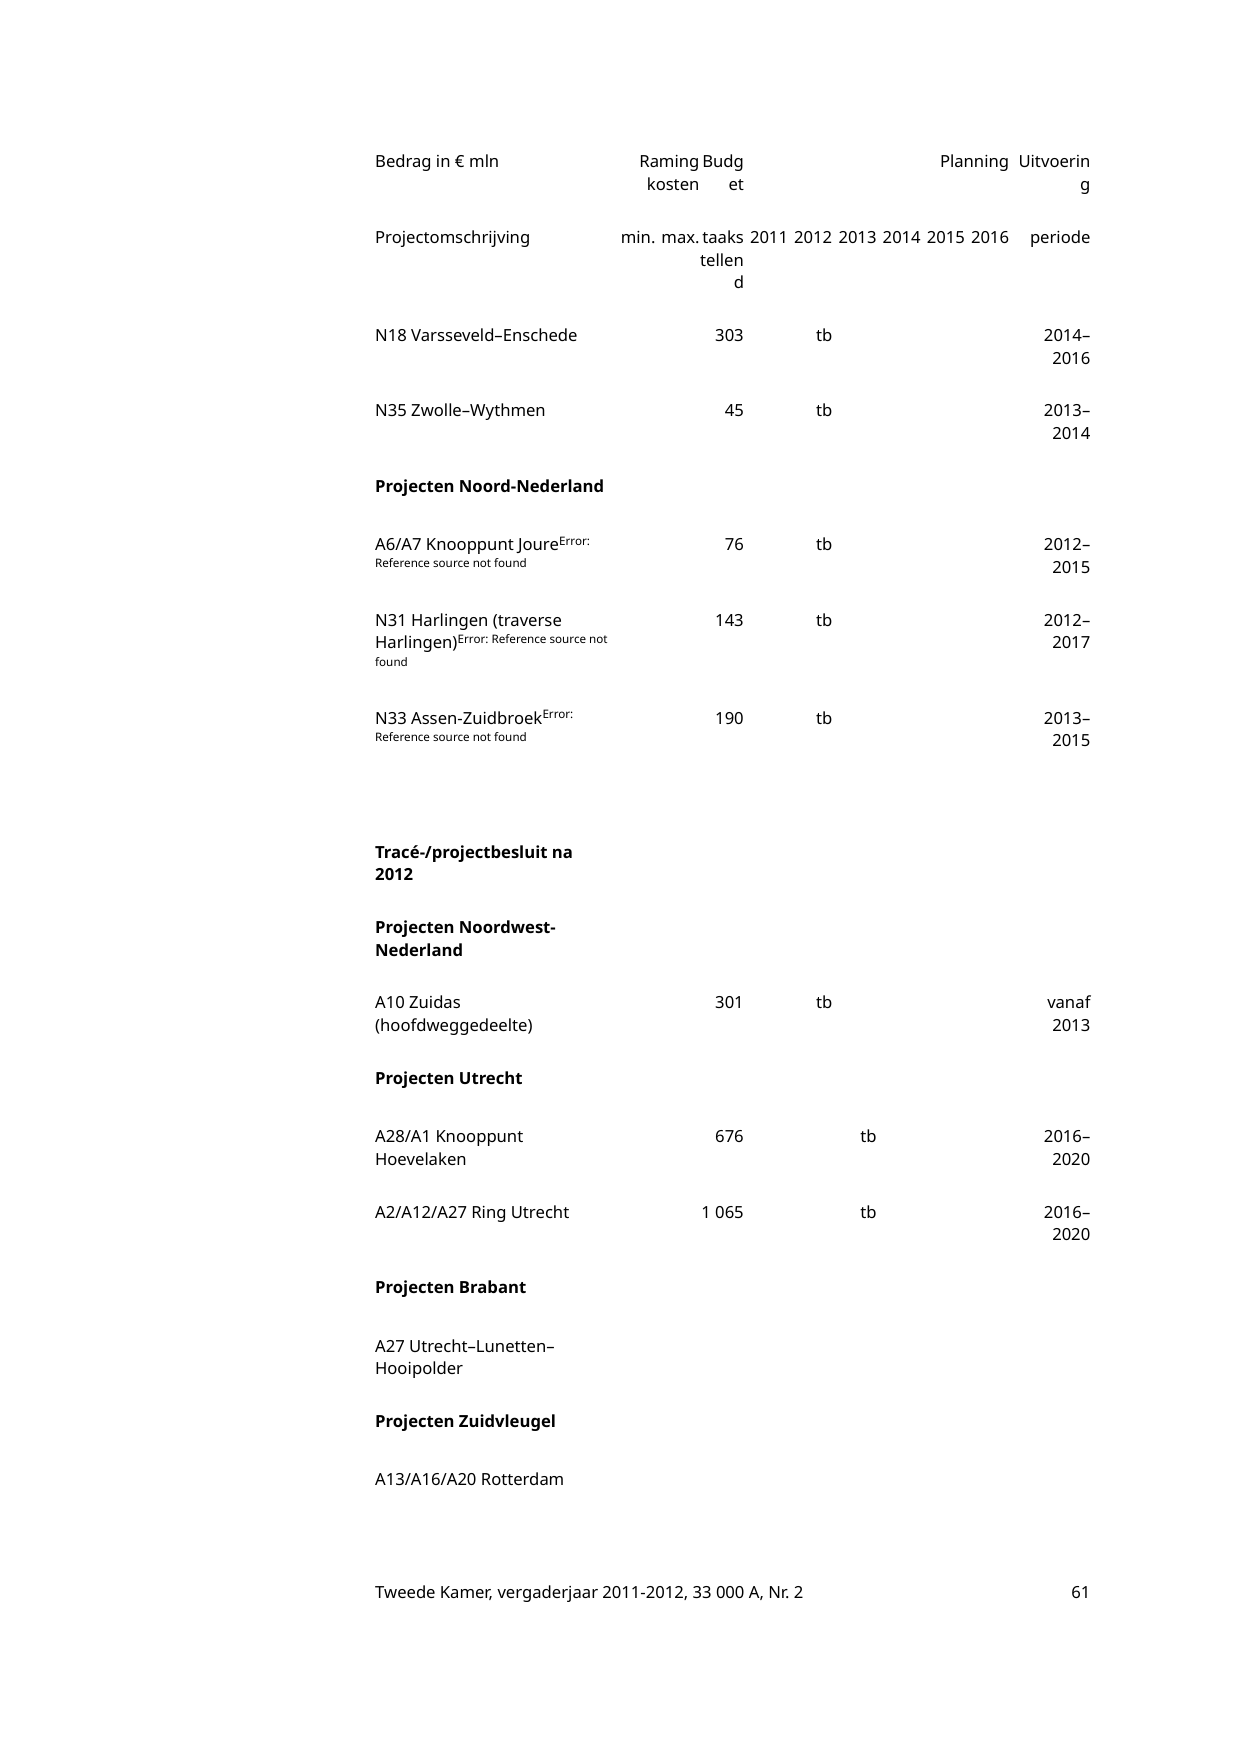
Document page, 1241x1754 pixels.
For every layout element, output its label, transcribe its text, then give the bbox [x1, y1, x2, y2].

table_cell Tracé-/projectbesluit na 2012 [375, 840, 611, 916]
table_cell 2016–2020 [1009, 1125, 1090, 1200]
table_cell [611, 1276, 655, 1334]
table_cell [611, 1334, 655, 1409]
table_cell [655, 1125, 699, 1200]
table_cell [699, 1410, 743, 1468]
table_cell [832, 399, 876, 474]
table_cell [788, 1276, 832, 1334]
table_cell [1009, 1410, 1090, 1468]
table_cell tb [788, 706, 832, 782]
table_cell [920, 608, 965, 706]
table_cell Projecten Brabant [375, 1276, 611, 1334]
table_cell [832, 706, 876, 782]
table_cell [832, 782, 876, 840]
table_cell [744, 533, 788, 608]
table_cell [920, 1410, 965, 1468]
table_cell [788, 1066, 832, 1125]
table_cell [699, 1334, 743, 1409]
table_cell 676 [699, 1125, 743, 1200]
table_cell [655, 706, 699, 782]
table_cell [876, 1410, 920, 1468]
table_cell [611, 533, 655, 608]
table_cell [699, 840, 743, 916]
table_cell [744, 706, 788, 782]
table_cell Projecten Noord-Nederland [375, 474, 611, 533]
table_cell Projecten Zuidvleugel [375, 1410, 611, 1468]
table_cell 2013–2015 [1009, 706, 1090, 782]
table_cell [744, 1200, 788, 1276]
table_cell [611, 991, 655, 1066]
table_cell [375, 782, 611, 840]
table_cell [655, 533, 699, 608]
table_cell periode [1009, 225, 1090, 323]
table_cell [699, 1276, 743, 1334]
table_cell [832, 1410, 876, 1468]
table_cell [920, 1468, 965, 1526]
table_cell 2014 [876, 225, 920, 323]
table_cell [920, 1066, 965, 1125]
table_cell [655, 916, 699, 991]
table_cell [876, 399, 920, 474]
table_cell [699, 782, 743, 840]
table_cell [876, 840, 920, 916]
table_cell [699, 474, 743, 533]
table_cell [744, 840, 788, 916]
table_cell [655, 1334, 699, 1409]
table_cell [744, 324, 788, 399]
table_cell [920, 1276, 965, 1334]
table_cell taakstellend [699, 225, 743, 323]
table_cell tb [788, 399, 832, 474]
table_cell 303 [699, 324, 743, 399]
table_cell [744, 1276, 788, 1334]
table_cell [832, 840, 876, 916]
table_cell [920, 991, 965, 1066]
table_cell 190 [699, 706, 743, 782]
table_cell [788, 1125, 832, 1200]
table_cell [965, 840, 1009, 916]
table_cell tb [788, 324, 832, 399]
table_cell N31 Harlingen (traverse Harlingen)3 [375, 608, 611, 706]
table_cell [655, 1410, 699, 1468]
table_cell [965, 1066, 1009, 1125]
table_cell [876, 608, 920, 706]
table_cell [920, 782, 965, 840]
table_cell [788, 840, 832, 916]
table_cell [965, 706, 1009, 782]
table_cell [655, 1200, 699, 1276]
table_cell A28/A1 Knooppunt Hoevelaken [375, 1125, 611, 1200]
table_cell [744, 399, 788, 474]
table_cell [965, 533, 1009, 608]
table_cell [655, 782, 699, 840]
table_cell 2011 [744, 225, 788, 323]
table_cell A10 Zuidas (hoofdweggedeelte) [375, 991, 611, 1066]
table_cell N35 Zwolle–Wythmen [375, 399, 611, 474]
table_cell [788, 1468, 832, 1526]
table_cell [611, 1200, 655, 1276]
table_cell [965, 1200, 1009, 1276]
table_cell [699, 1066, 743, 1125]
table_cell 1 065 [699, 1200, 743, 1276]
table_cell [965, 782, 1009, 840]
table_cell [699, 916, 743, 991]
table_cell [1009, 916, 1090, 991]
table_cell [920, 474, 965, 533]
table_cell [611, 399, 655, 474]
table_cell [920, 1125, 965, 1200]
table_cell [744, 782, 788, 840]
table_cell [832, 474, 876, 533]
table_cell [876, 324, 920, 399]
table_cell [876, 916, 920, 991]
table_cell 301 [699, 991, 743, 1066]
table_cell [832, 533, 876, 608]
table_cell [876, 1200, 920, 1276]
table_cell [655, 399, 699, 474]
table_cell tb [832, 1125, 876, 1200]
table_cell [876, 474, 920, 533]
table_cell [788, 1410, 832, 1468]
table_cell [832, 1334, 876, 1409]
table_cell [876, 1334, 920, 1409]
table_cell 2012–2017 [1009, 608, 1090, 706]
table_cell 2016–2020 [1009, 1200, 1090, 1276]
table_cell A27 Utrecht–Lunetten–Hooipolder [375, 1334, 611, 1409]
table_cell [832, 916, 876, 991]
table_cell [965, 991, 1009, 1066]
table_cell [876, 991, 920, 1066]
table_cell [876, 1125, 920, 1200]
table_cell [920, 706, 965, 782]
table_cell [611, 324, 655, 399]
table_cell [832, 991, 876, 1066]
table_cell 2012–2015 [1009, 533, 1090, 608]
table_cell [744, 1410, 788, 1468]
table_cell 76 [699, 533, 743, 608]
table_cell [788, 1200, 832, 1276]
table_cell vanaf 2013 [1009, 991, 1090, 1066]
table_cell tb [832, 1200, 876, 1276]
table_cell [744, 1334, 788, 1409]
table_cell [965, 608, 1009, 706]
table_cell [920, 399, 965, 474]
table_cell A6/A7 Knooppunt Joure3 [375, 533, 611, 608]
table_cell [744, 916, 788, 991]
table_cell 2012 [788, 225, 832, 323]
table_cell [1009, 474, 1090, 533]
table_cell [965, 1410, 1009, 1468]
table_cell [832, 1276, 876, 1334]
table_cell [876, 1468, 920, 1526]
table_cell A13/A16/A20 Rotterdam [375, 1468, 611, 1526]
table_cell [611, 1410, 655, 1468]
table_cell [611, 474, 655, 533]
table_cell [611, 916, 655, 991]
table_cell [611, 706, 655, 782]
table_cell [699, 1468, 743, 1526]
table_cell [744, 1468, 788, 1526]
table_cell [1009, 1468, 1090, 1526]
table_cell [744, 608, 788, 706]
table_cell [920, 533, 965, 608]
table_cell [655, 1276, 699, 1334]
table_cell [965, 1468, 1009, 1526]
table_cell [655, 324, 699, 399]
table_cell [611, 1468, 655, 1526]
table_cell [876, 533, 920, 608]
table_cell 2013–2014 [1009, 399, 1090, 474]
table_cell [788, 782, 832, 840]
table_cell [1009, 1334, 1090, 1409]
table_cell [655, 1066, 699, 1125]
table_cell [876, 782, 920, 840]
table_cell 2014–2016 [1009, 324, 1090, 399]
table_cell [744, 1066, 788, 1125]
table_cell [920, 1334, 965, 1409]
table_cell tb [788, 608, 832, 706]
table_cell [1009, 1066, 1090, 1125]
table_cell [655, 991, 699, 1066]
table_cell [744, 991, 788, 1066]
table_cell [965, 1125, 1009, 1200]
table_cell [832, 324, 876, 399]
table_cell [744, 474, 788, 533]
table_cell [788, 916, 832, 991]
table_cell 2016 [965, 225, 1009, 323]
table_cell [965, 399, 1009, 474]
table_cell N33 Assen-Zuidbroek3 [375, 706, 611, 782]
table_cell 2015 [920, 225, 965, 323]
table_cell [876, 706, 920, 782]
table_cell [1009, 1276, 1090, 1334]
table_cell [876, 1066, 920, 1125]
table_cell [920, 840, 965, 916]
table_cell [965, 1334, 1009, 1409]
table_cell max. [655, 225, 699, 323]
table_cell [832, 1066, 876, 1125]
table_cell [832, 1468, 876, 1526]
table_cell [788, 1334, 832, 1409]
table_header Uitvoering [1009, 150, 1090, 225]
table_cell [965, 324, 1009, 399]
table_header Planning [744, 150, 1009, 225]
table_cell Projecten Utrecht [375, 1066, 611, 1125]
table_cell tb [788, 991, 832, 1066]
table_cell [611, 782, 655, 840]
table_cell 45 [699, 399, 743, 474]
table_cell 143 [699, 608, 743, 706]
table_cell [655, 1468, 699, 1526]
table_cell [788, 474, 832, 533]
table_header Raming kosten [611, 150, 699, 225]
table_cell [611, 1066, 655, 1125]
table_cell [655, 840, 699, 916]
table_cell N18 Varsseveld–Enschede [375, 324, 611, 399]
table_cell [965, 916, 1009, 991]
table_cell A2/A12/A27 Ring Utrecht [375, 1200, 611, 1276]
table_cell [744, 1125, 788, 1200]
table_cell [1009, 782, 1090, 840]
table_cell [611, 608, 655, 706]
table_cell [655, 474, 699, 533]
table_cell Projectomschrijving [375, 225, 611, 323]
table_cell Projecten Noordwest-Nederland [375, 916, 611, 991]
table_header Bedrag in € mln [375, 150, 611, 225]
table_cell [832, 608, 876, 706]
table_cell tb [788, 533, 832, 608]
table_cell min. [611, 225, 655, 323]
table_cell [876, 1276, 920, 1334]
table_header Budget [699, 150, 743, 225]
table_cell [920, 916, 965, 991]
table_cell [965, 1276, 1009, 1334]
table_cell 2013 [832, 225, 876, 323]
table_cell [655, 608, 699, 706]
table_cell [1009, 840, 1090, 916]
table_cell [965, 474, 1009, 533]
table_cell [920, 1200, 965, 1276]
table_cell [611, 840, 655, 916]
table_cell [920, 324, 965, 399]
table_cell [611, 1125, 655, 1200]
